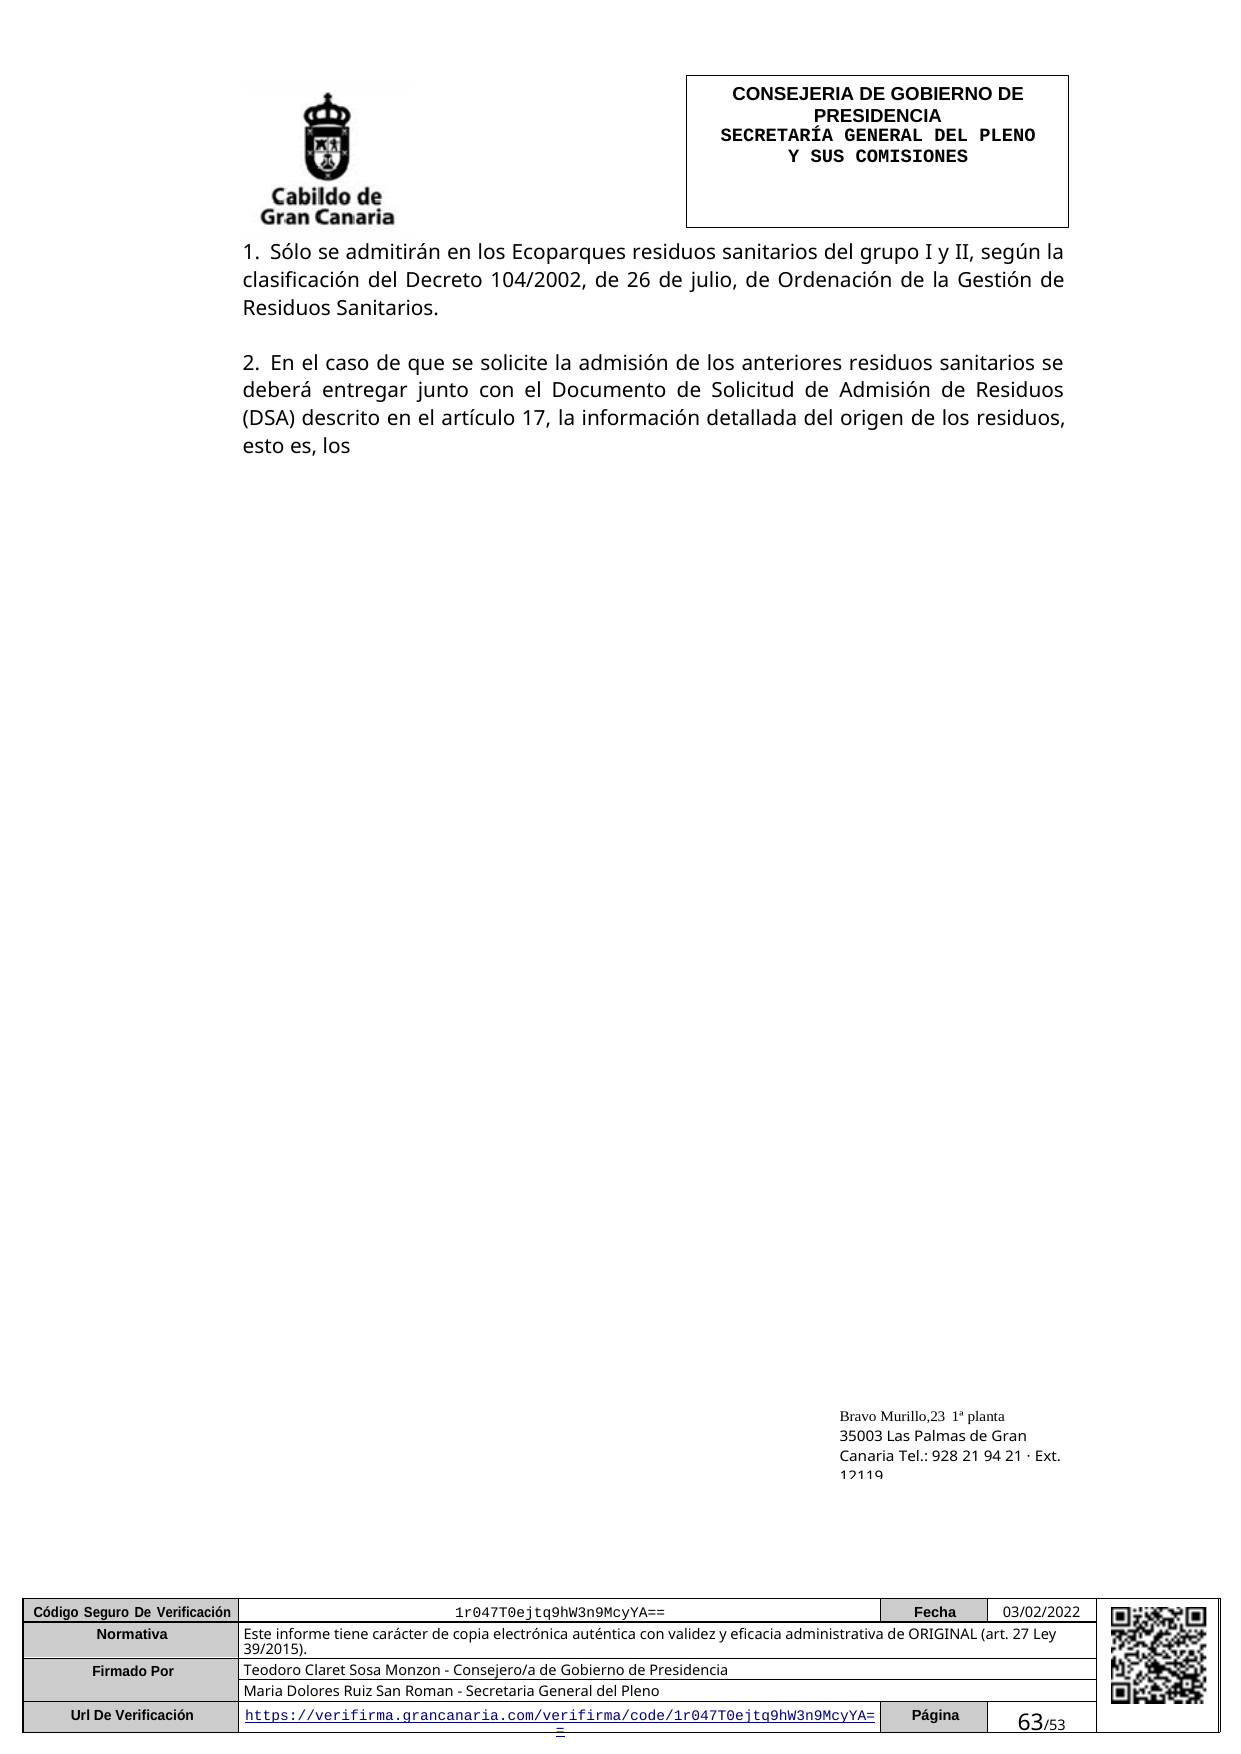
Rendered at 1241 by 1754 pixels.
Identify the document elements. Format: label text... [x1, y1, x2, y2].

picture [242, 90, 412, 233]
picture [1111, 1607, 1207, 1704]
list En el caso de que se solicite la admisión de los anteriores residuos sanitarios se deberá entregar junto con el Documento de Solicitud de Admisión de Residuos (DSA) descrito en el artículo 17, la información detallada del origen de los residuos, esto es, los [242, 348, 1066, 459]
list Sólo se admitirán en los Ecoparques residuos sanitarios del grupo I y II, según la clasificación del Decreto 104/2002, de 26 de julio, de Ordenación de la Gestión de Residuos Sanitarios. [242, 237, 1066, 321]
